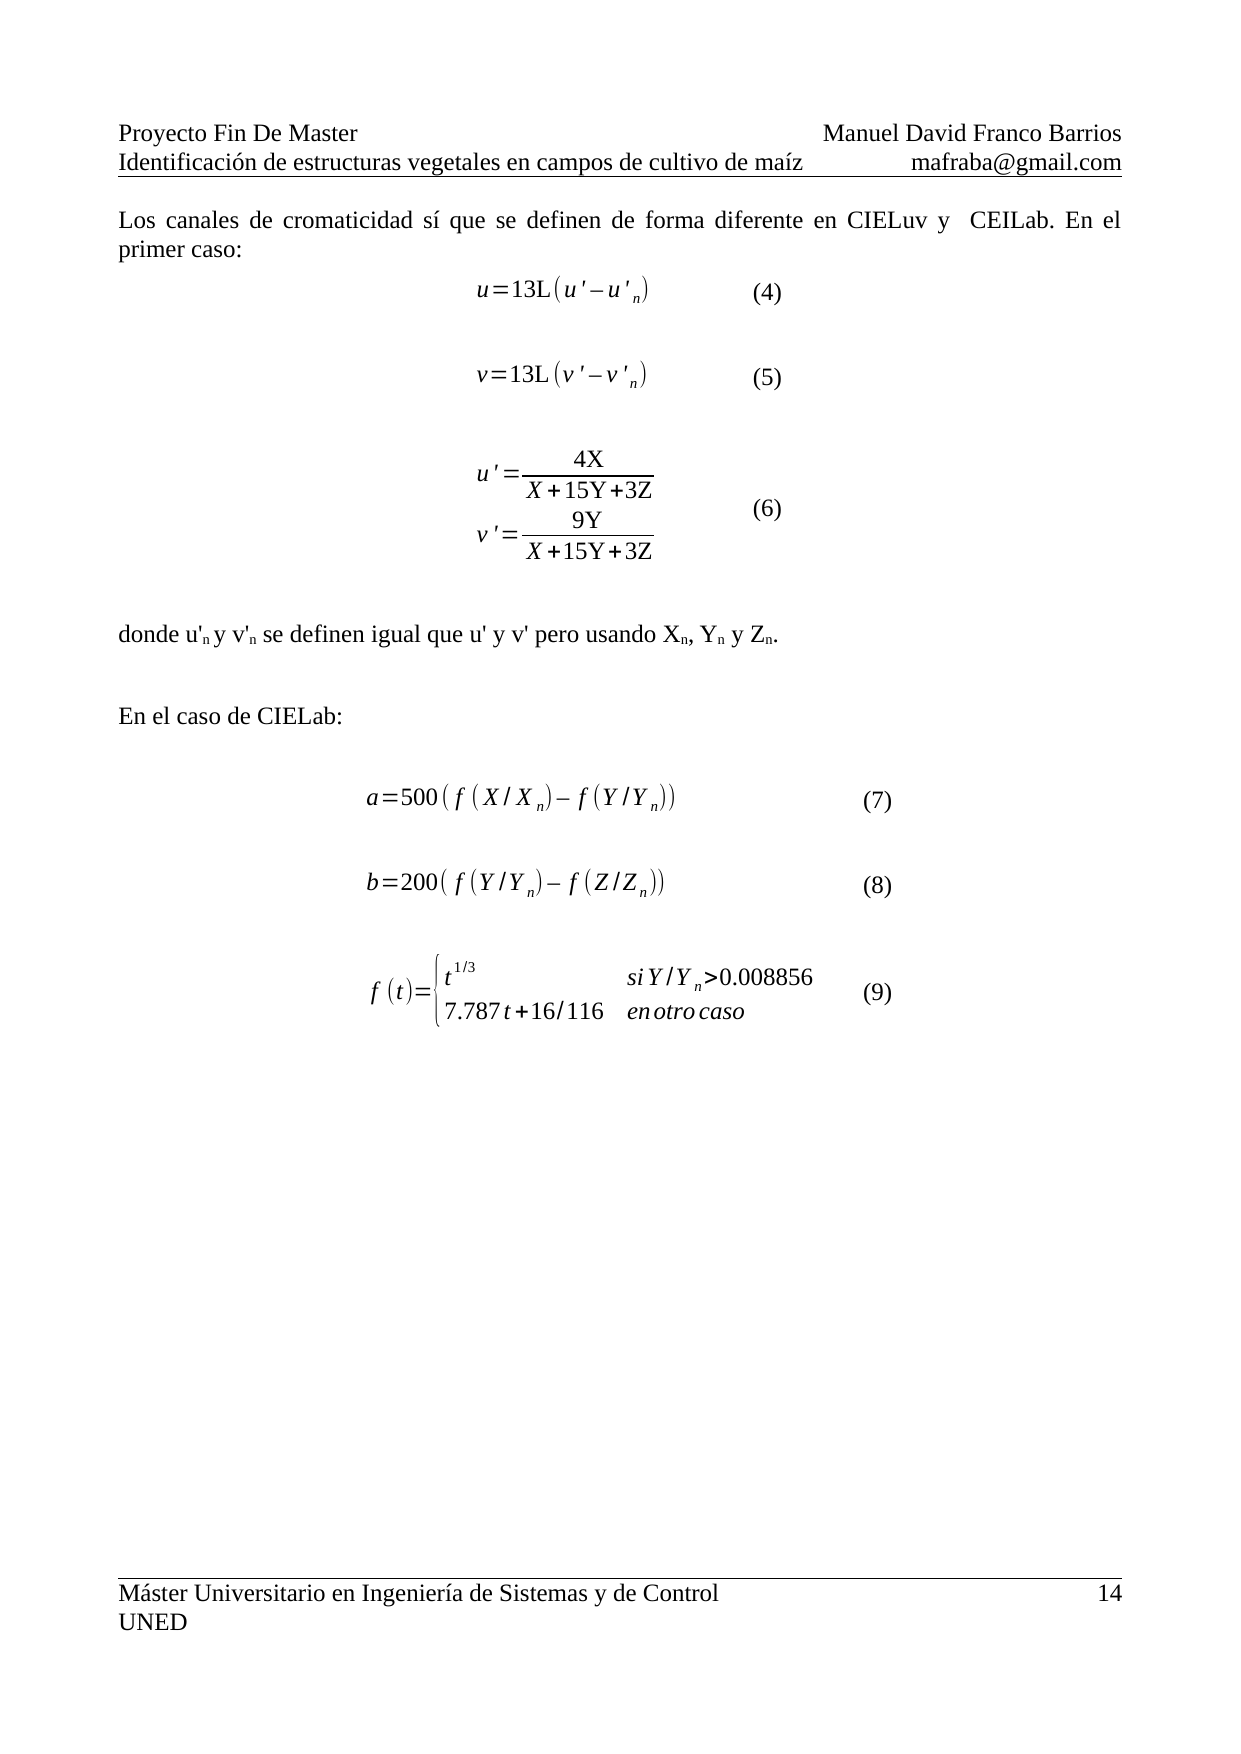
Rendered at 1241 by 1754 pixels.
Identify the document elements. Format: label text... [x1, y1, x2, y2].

text (6) [118, 446, 1122, 565]
text En el caso de CIELab: [118, 701, 1122, 730]
text (8) [118, 869, 1122, 900]
text donde u'n y v'n se definen igual que u' y v' pero usando Xn, Yn y Zn. [118, 619, 1122, 647]
text (9) [118, 954, 1122, 1028]
text (4) [118, 275, 1122, 307]
text Los canales de cromaticidad sí que se definen de forma diferente en CIELuv y CEILab. En el primer caso: [118, 205, 1122, 263]
text (7) [118, 784, 1122, 815]
text (5) [118, 360, 1122, 392]
